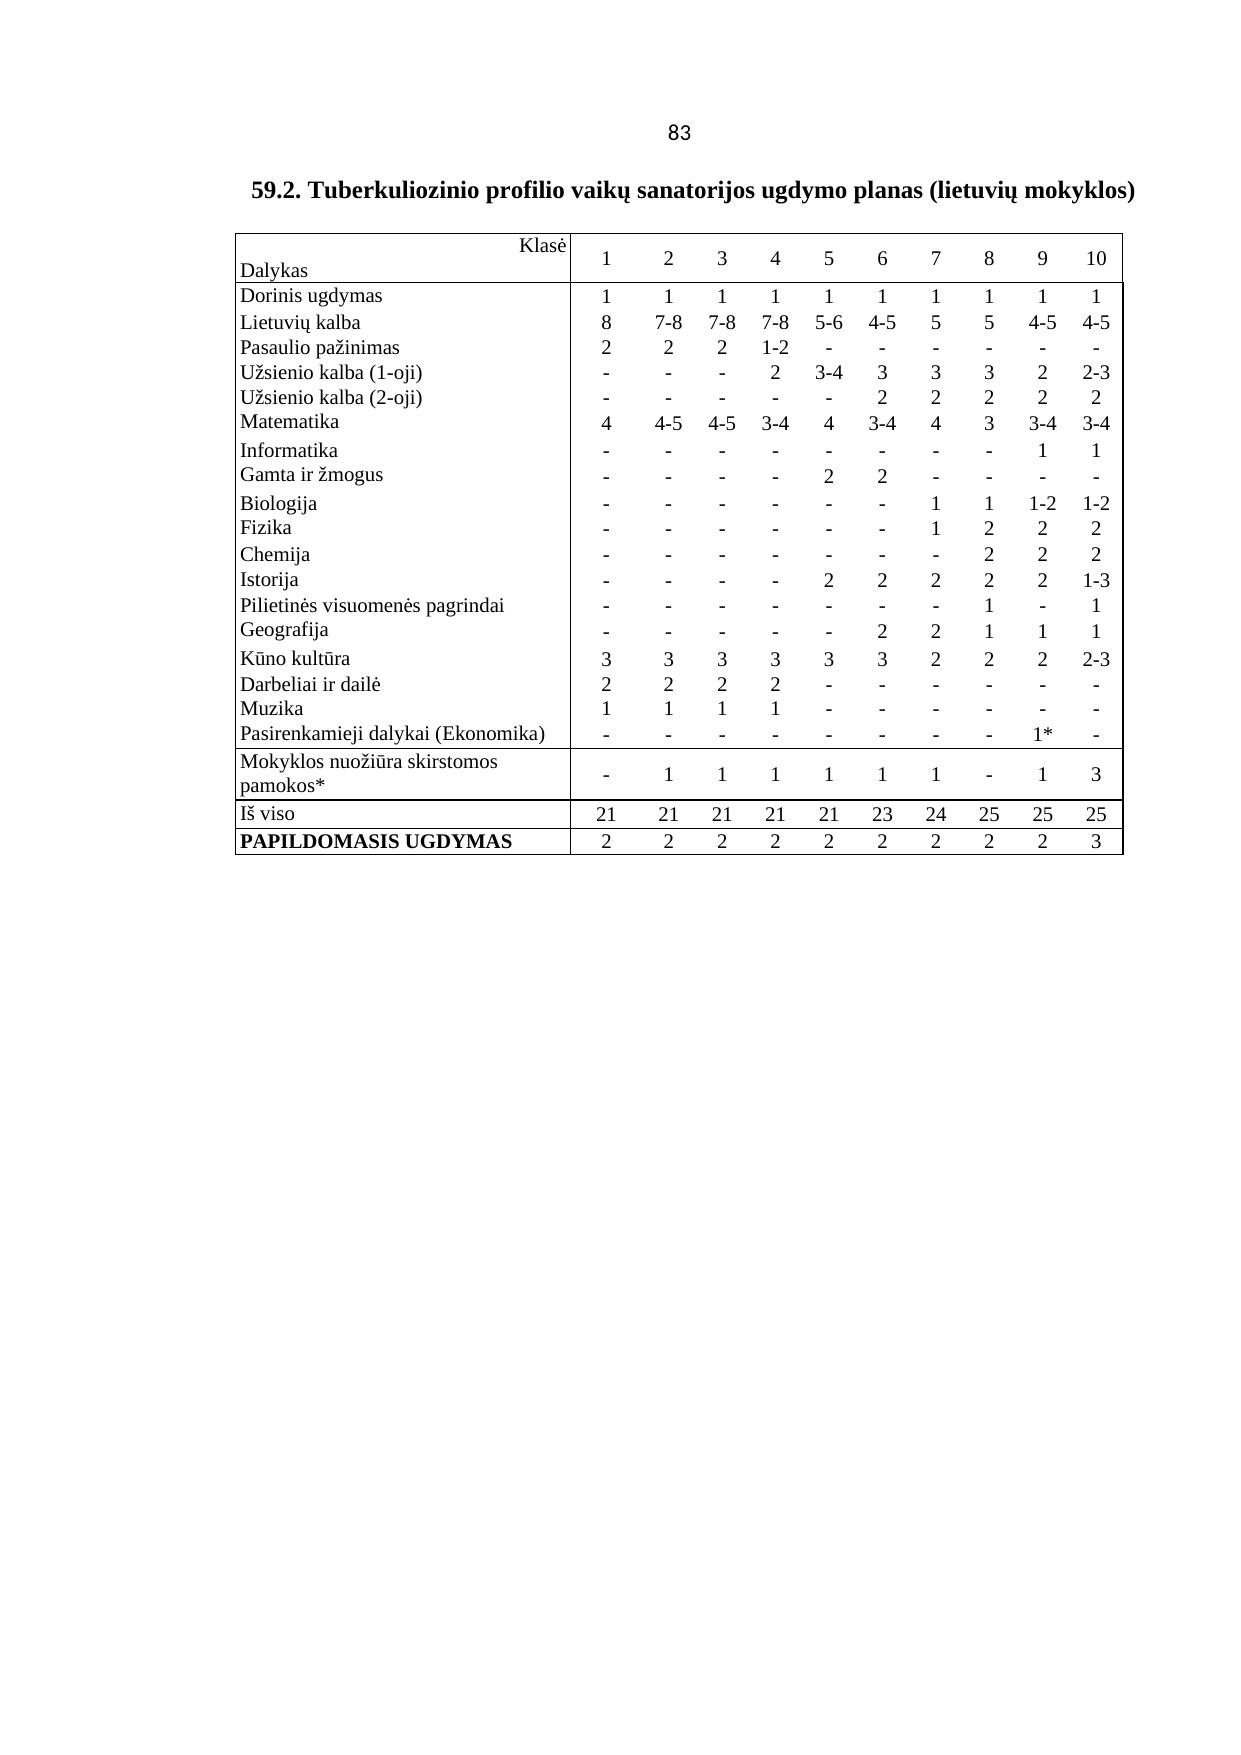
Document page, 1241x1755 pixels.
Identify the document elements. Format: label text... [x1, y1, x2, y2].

table_cell 4 [571, 409, 642, 438]
table_cell - [905, 491, 909, 515]
table_cell 2 [571, 672, 575, 696]
table_cell Mokyklos nuožiūra skirstomos pamokos* [236, 749, 570, 799]
table_cell 1 [695, 283, 749, 309]
table_cell - [798, 438, 802, 462]
table_cell Gamta ir žmogus [236, 462, 570, 491]
table_cell - [909, 438, 913, 462]
table_cell 1 [963, 593, 967, 617]
table_cell - [642, 385, 646, 409]
table_cell 4 [802, 409, 856, 438]
table_cell 1 [1069, 438, 1073, 462]
table_cell - [909, 593, 913, 617]
table_cell 1-2 [798, 335, 802, 359]
table_cell - [802, 438, 806, 462]
table_cell 5-6 [802, 310, 806, 334]
table_cell - [851, 491, 856, 515]
table_cell 1 [695, 749, 749, 799]
table_cell 3 [905, 360, 909, 384]
table_cell - [744, 385, 749, 409]
table_cell Pasirenkamieji dalykai (Ekonomika) [236, 720, 570, 747]
table_cell 1-2 [1069, 491, 1073, 515]
table_cell 4-5 [695, 409, 749, 438]
table_cell - [856, 438, 860, 462]
table_cell 3 [1069, 749, 1122, 799]
table_cell - [571, 617, 642, 646]
table_cell 3-4 [802, 360, 806, 384]
table_cell - [909, 672, 913, 696]
table_cell - [851, 438, 856, 462]
table_cell 1 [695, 696, 699, 720]
table_cell 4-5 [1065, 310, 1069, 334]
table_cell 5 [1012, 310, 1016, 334]
table_cell - [695, 515, 749, 542]
table_cell - [1065, 672, 1069, 696]
table_cell 2 [963, 385, 967, 409]
table_cell - [642, 491, 646, 515]
table_cell - [909, 335, 913, 359]
table_cell 3 [909, 360, 913, 384]
table_cell 2 [642, 335, 646, 359]
table_cell - [963, 335, 967, 359]
table_cell 2 [642, 829, 695, 854]
table_cell - [571, 720, 642, 747]
table_cell 1 [642, 283, 695, 309]
table_cell 2 [1065, 385, 1069, 409]
table_cell - [963, 720, 1016, 747]
table_cell 3-4 [851, 360, 856, 384]
table_cell 8 [571, 310, 575, 334]
table_cell - [798, 491, 802, 515]
table_cell 3 [749, 646, 802, 672]
table_cell - [571, 593, 575, 617]
table_cell - [963, 672, 967, 696]
table_cell Chemija [236, 542, 570, 567]
table_cell - [958, 672, 962, 696]
table_cell 1 [571, 283, 642, 309]
table_cell - [856, 593, 860, 617]
table_cell Dorinis ugdymas [236, 283, 570, 309]
table_cell - [856, 515, 909, 542]
table_cell 2 [909, 567, 962, 593]
table_header 5 [802, 234, 856, 282]
table_cell - [1069, 696, 1073, 720]
table_cell 2 [1069, 385, 1073, 409]
table_cell 2 [744, 335, 749, 359]
table_cell 4 [909, 409, 962, 438]
table_cell 2-3 [1069, 360, 1073, 384]
table_cell 2 [749, 360, 753, 384]
table_cell Geografija [236, 617, 570, 646]
table_cell 1 [856, 749, 909, 799]
table_cell - [749, 385, 753, 409]
table_cell 1 [638, 696, 642, 720]
table_cell - [856, 720, 909, 747]
table_cell - [802, 491, 806, 515]
table_cell - [749, 617, 802, 646]
table_cell - [856, 491, 860, 515]
table_cell 2 [638, 335, 642, 359]
table_cell - [802, 720, 856, 747]
table_cell - [856, 672, 860, 696]
table_cell - [744, 491, 749, 515]
table_cell 3 [856, 360, 860, 384]
table_cell 3 [695, 646, 749, 672]
table_cell - [1012, 438, 1016, 462]
table_cell - [909, 462, 962, 491]
table_cell 2 [571, 829, 642, 854]
table_cell 2 [909, 829, 962, 854]
table_cell Iš viso [236, 801, 570, 827]
table_cell - [744, 360, 749, 384]
table_cell 3 [571, 646, 642, 672]
table_cell - [1069, 672, 1073, 696]
table_cell 1 [1069, 593, 1073, 617]
table_cell - [1012, 672, 1016, 696]
table_cell 3 [963, 360, 967, 384]
table_cell - [905, 696, 909, 720]
table_cell 2 [1069, 542, 1122, 567]
table_cell 1-2 [1016, 491, 1020, 515]
table_cell 1 [798, 696, 802, 720]
table_cell 3-4 [1016, 409, 1069, 438]
table_cell 2 [638, 672, 642, 696]
table_cell 2 [856, 617, 909, 646]
table_cell - [695, 593, 699, 617]
table_cell 2 [798, 672, 802, 696]
table_cell 1 [749, 749, 802, 799]
table_cell 2 [695, 672, 699, 696]
table_cell 21 [802, 801, 856, 827]
table_cell 1 [691, 696, 695, 720]
table_cell 2 [905, 385, 909, 409]
table_cell - [1016, 593, 1020, 617]
table_cell - [571, 462, 642, 491]
table_cell 3-4 [1069, 409, 1122, 438]
table_cell 2 [909, 385, 913, 409]
table_cell 2 [856, 567, 909, 593]
table_cell - [1065, 593, 1069, 617]
table_cell - [963, 749, 1016, 799]
table_cell 1 [909, 491, 913, 515]
table_cell 2 [695, 829, 749, 854]
table_cell 1 [1012, 491, 1016, 515]
table_cell 3 [963, 409, 1016, 438]
table_cell - [905, 438, 909, 462]
table_cell 3 [802, 646, 856, 672]
table_cell 2 [744, 672, 749, 696]
table_cell - [851, 593, 856, 617]
table_cell 1 [1069, 283, 1122, 309]
table_cell 25 [963, 801, 1016, 827]
table_cell 4-5 [642, 409, 695, 438]
table_cell - [909, 720, 962, 747]
table_cell - [749, 593, 753, 617]
table_cell 1 [963, 617, 1016, 646]
table_cell - [695, 360, 699, 384]
table_cell - [642, 542, 695, 567]
table_cell 2 [1012, 385, 1016, 409]
table_cell 1 [642, 696, 646, 720]
table_cell - [1065, 335, 1069, 359]
table_cell 1 [909, 515, 962, 542]
table_cell Istorija [236, 567, 570, 593]
table_cell - [749, 515, 802, 542]
table_cell 1 [802, 749, 856, 799]
table_cell 2 [749, 672, 753, 696]
table_cell - [571, 360, 575, 384]
table_cell - [695, 385, 699, 409]
table_cell PAPILDOMASIS UGDYMAS [236, 829, 570, 854]
text 59.2. Tuberkuliozinio profilio vaikų sanatorijos ugdymo planas (lietuvių mokyklos) [177, 175, 1181, 204]
table_cell - [571, 567, 642, 593]
table_cell - [856, 696, 860, 720]
table_cell 2 [963, 567, 1016, 593]
table_cell - [744, 438, 749, 462]
table_cell 2 [1016, 360, 1020, 384]
table_cell 2 [963, 515, 1016, 542]
table_cell 1 [1016, 283, 1069, 309]
table_cell 2 [856, 829, 909, 854]
table_cell 4-5 [1069, 310, 1073, 334]
table_cell - [963, 462, 1016, 491]
table_cell - [851, 385, 856, 409]
table_cell - [1016, 335, 1020, 359]
table_cell 1 [1016, 749, 1069, 799]
table_cell 2 [958, 385, 962, 409]
table_cell - [749, 720, 802, 747]
table_cell - [963, 438, 967, 462]
table_cell 7-8 [695, 310, 699, 334]
table_cell - [691, 385, 695, 409]
table_cell 2 [1069, 515, 1122, 542]
table_cell 2 [802, 829, 856, 854]
table_cell - [798, 593, 802, 617]
table_cell - [851, 672, 856, 696]
table_cell 2 [691, 335, 695, 359]
table_header 10 [1069, 234, 1122, 282]
table_cell 7-8 [798, 310, 802, 334]
table_cell - [695, 438, 699, 462]
table_cell - [571, 515, 642, 542]
table_cell 3-4 [856, 409, 909, 438]
table_cell 2 [1065, 360, 1069, 384]
table_cell 4-5 [856, 310, 860, 334]
table_cell 24 [909, 801, 962, 827]
table_cell 1 [958, 491, 962, 515]
table_cell - [1012, 335, 1016, 359]
table_cell 3-4 [749, 409, 802, 438]
table_cell - [638, 385, 642, 409]
table_cell - [749, 567, 802, 593]
table_cell 2 [642, 672, 646, 696]
table_cell - [571, 749, 642, 799]
table_cell 3 [958, 360, 962, 384]
table_cell - [802, 593, 806, 617]
table_cell 2 [909, 617, 962, 646]
table_cell - [958, 696, 962, 720]
table_cell 23 [856, 801, 909, 827]
table_cell 3 [1069, 829, 1122, 854]
table_cell 5 [963, 310, 967, 334]
table_cell - [744, 593, 749, 617]
table_cell 7-8 [642, 310, 646, 334]
table_cell 1 [909, 749, 962, 799]
table_cell 25 [1016, 801, 1069, 827]
table_cell 2 [802, 567, 856, 593]
table_cell - [571, 438, 575, 462]
table_cell - [1069, 720, 1122, 747]
table_cell 2 [1016, 829, 1069, 854]
table_cell - [958, 593, 962, 617]
table_cell 2 [856, 462, 909, 491]
table_cell - [856, 542, 909, 567]
table_cell - [695, 542, 749, 567]
table_cell - [691, 360, 695, 384]
table_header 9 [1016, 234, 1069, 282]
table_cell 7-8 [744, 310, 749, 334]
table_cell - [642, 567, 695, 593]
table_cell Matematika [236, 409, 570, 438]
table_cell 1 [963, 283, 1016, 309]
table_cell - [963, 696, 967, 720]
table_cell - [571, 542, 642, 567]
table_cell 2 [691, 672, 695, 696]
table_cell - [802, 542, 856, 567]
table_cell 1-2 [1065, 491, 1069, 515]
table_cell 2 [802, 462, 856, 491]
table_cell 1 [749, 696, 753, 720]
table_cell 25 [1069, 801, 1122, 827]
table_header 7 [909, 234, 962, 282]
table_cell 2 [695, 335, 699, 359]
table_cell - [856, 335, 860, 359]
table_cell 2 [1016, 567, 1069, 593]
table_cell - [1065, 696, 1069, 720]
table_cell - [958, 335, 962, 359]
table_cell - [642, 360, 646, 384]
table_cell 7-8 [691, 310, 695, 334]
table_cell - [695, 617, 749, 646]
table_cell - [691, 438, 695, 462]
table_cell 5 [958, 310, 962, 334]
table_cell - [638, 491, 642, 515]
table_cell 21 [695, 801, 749, 827]
table_cell 2 [909, 646, 962, 672]
table_cell - [695, 491, 699, 515]
table_cell 1 [856, 283, 909, 309]
table_cell 1 [744, 696, 749, 720]
table_cell - [909, 542, 962, 567]
table_cell - [851, 335, 856, 359]
table_cell 2 [1016, 515, 1069, 542]
table_cell 4-5 [905, 310, 909, 334]
table_cell - [1069, 335, 1073, 359]
table_cell 1 [802, 283, 856, 309]
table_cell - [571, 491, 575, 515]
table_header 4 [749, 234, 802, 282]
table_cell 3 [856, 646, 909, 672]
table_cell 1 [642, 749, 695, 799]
table_cell 2 [571, 335, 575, 359]
table_cell - [958, 438, 962, 462]
table_cell - [695, 720, 749, 747]
table_cell - [642, 515, 695, 542]
table_header 2 [642, 234, 695, 282]
table_cell - [749, 491, 753, 515]
table_cell - [1016, 696, 1020, 720]
table_cell - [638, 360, 642, 384]
table_header 1 [571, 234, 642, 282]
table_cell 1 [1016, 438, 1020, 462]
table_cell 1 [1069, 617, 1122, 646]
table_cell Fizika [236, 515, 570, 542]
table_cell 2 [1016, 542, 1069, 567]
table_cell - [642, 593, 646, 617]
table_cell - [642, 462, 695, 491]
table_cell 2 [963, 829, 1016, 854]
table_cell 2 [749, 829, 802, 854]
table_cell 2 [963, 542, 1016, 567]
table_cell - [571, 385, 575, 409]
table_cell 1 [1012, 593, 1016, 617]
table_cell 1-3 [1069, 567, 1122, 593]
table_cell - [802, 385, 806, 409]
table_header 6 [856, 234, 909, 282]
table_cell - [695, 462, 749, 491]
table_cell 2 [1016, 385, 1020, 409]
table_cell - [802, 617, 856, 646]
table_cell - [802, 335, 806, 359]
table_cell - [642, 438, 646, 462]
table_cell 5-6 [851, 310, 856, 334]
table_cell - [749, 542, 802, 567]
table_cell - [642, 617, 695, 646]
table_cell 1 [1016, 617, 1069, 646]
table_cell - [1016, 672, 1020, 696]
table_header 3 [695, 234, 749, 282]
table_header 8 [963, 234, 1016, 282]
table_cell 2 [963, 646, 1016, 672]
table_cell - [638, 593, 642, 617]
table_cell 1 [571, 696, 575, 720]
table_cell 1 [1065, 438, 1069, 462]
table_cell - [638, 438, 642, 462]
table_cell - [905, 335, 909, 359]
table_cell - [695, 567, 749, 593]
table_cell Kūno kultūra [236, 646, 570, 672]
table_cell 2-3 [1069, 646, 1122, 672]
table_cell 21 [571, 801, 642, 827]
table_cell - [905, 593, 909, 617]
table_cell - [1012, 696, 1016, 720]
table_cell - [1069, 462, 1122, 491]
table_cell - [642, 720, 695, 747]
table_cell - [691, 593, 695, 617]
table_cell 7-8 [749, 310, 753, 334]
table_cell - [798, 385, 802, 409]
table_cell - [802, 515, 856, 542]
table_cell - [909, 696, 913, 720]
table_cell 1 [963, 491, 967, 515]
table_cell 2 [856, 385, 860, 409]
table_cell - [749, 438, 753, 462]
table_cell - [749, 462, 802, 491]
table_cell 2 [798, 360, 802, 384]
table_cell 3 [642, 646, 695, 672]
table_cell 1-2 [749, 335, 753, 359]
table_cell 3 [1012, 360, 1016, 384]
table_cell 21 [749, 801, 802, 827]
table_cell 1 [909, 283, 962, 309]
table_cell 4-5 [1016, 310, 1020, 334]
table_cell - [851, 696, 856, 720]
table_cell 1 [749, 283, 802, 309]
table_cell - [905, 672, 909, 696]
table_cell - [691, 491, 695, 515]
table_cell - [802, 672, 806, 696]
table_cell 5 [909, 310, 913, 334]
table_cell 21 [642, 801, 695, 827]
table_cell 8 [638, 310, 642, 334]
table_cell 1* [1016, 720, 1069, 747]
table_cell - [1016, 462, 1069, 491]
table_cell 2 [1016, 646, 1069, 672]
table_cell - [802, 696, 806, 720]
